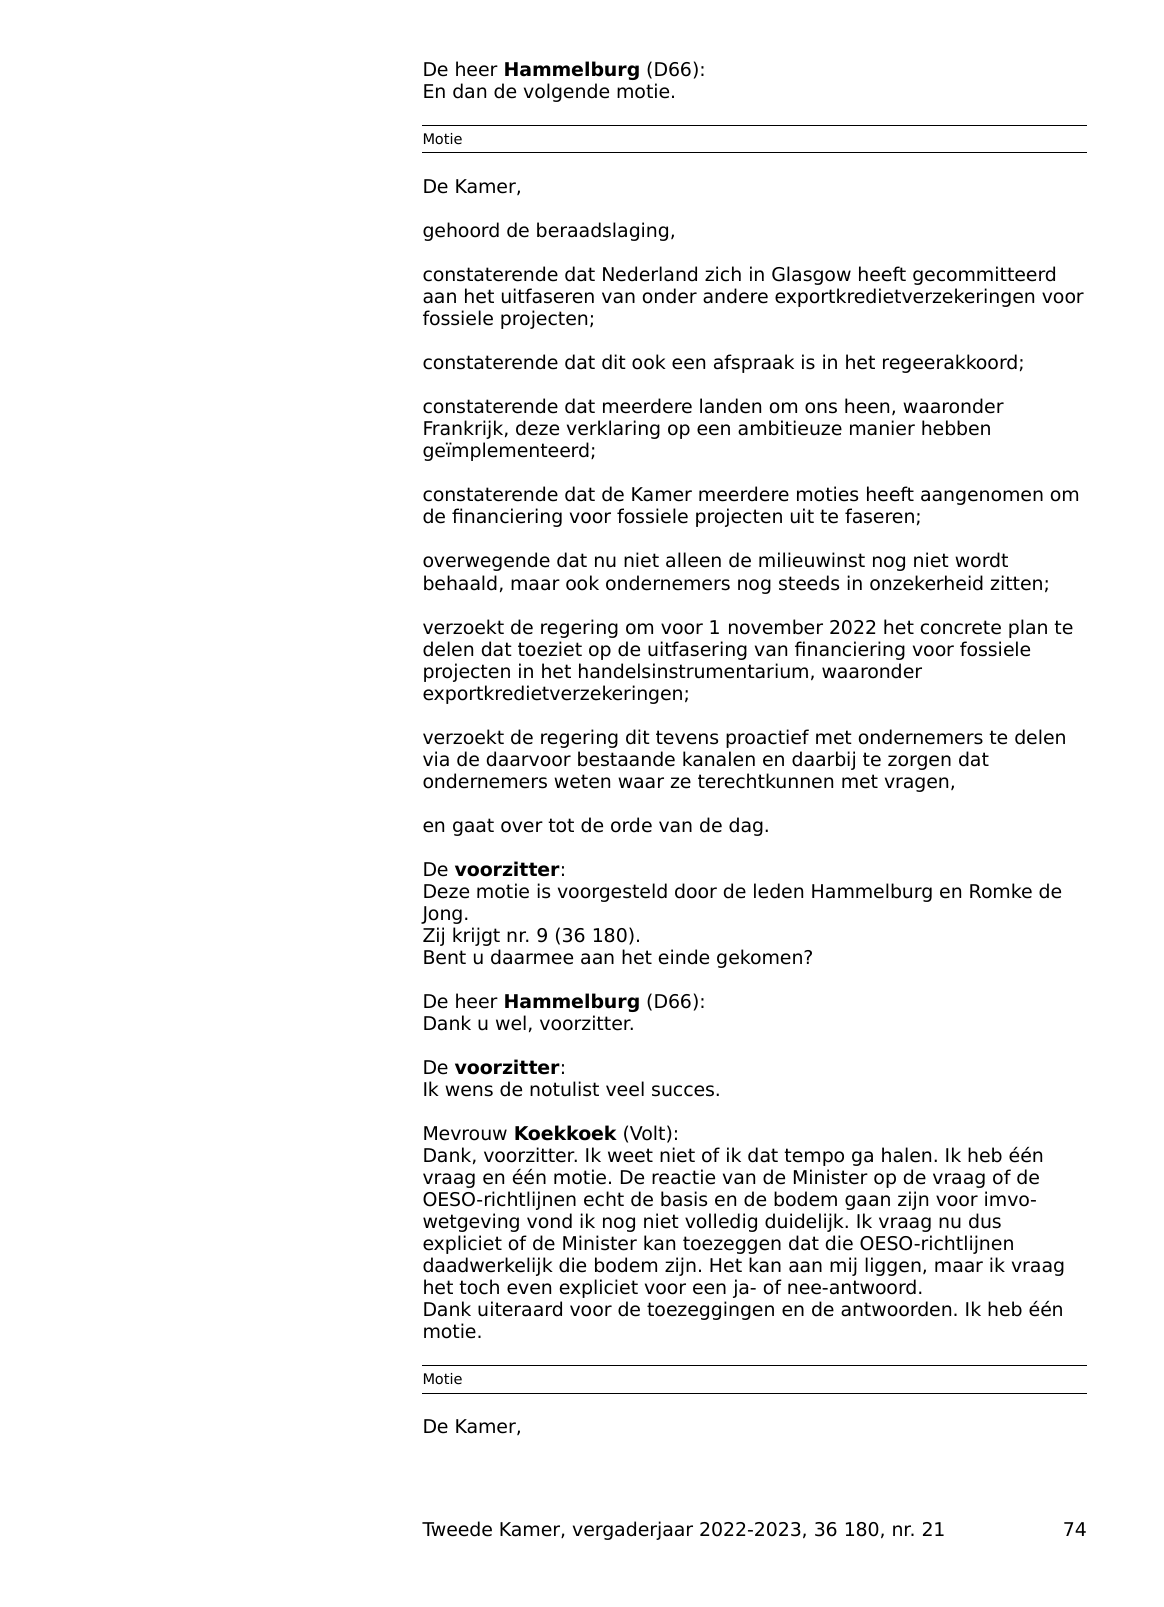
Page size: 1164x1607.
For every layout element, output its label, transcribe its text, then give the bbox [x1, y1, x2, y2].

text Deze motie is voorgesteld door de leden Hammelburg en Romke de Jong. [422, 881, 1087, 925]
text Dank, voorzitter. Ik weet niet of ik dat tempo ga halen. Ik heb één vraag en één motie. De reactie van de Minister op de vraag of de OESO-richtlijnen echt de basis en de bodem gaan zijn voor imvo-wetgeving vond ik nog niet volledig duidelijk. Ik vraag nu dus expliciet of de Minister kan toezeggen dat die OESO-richtlijnen daadwerkelijk die bodem zijn. Het kan aan mij liggen, maar ik vraag het toch even expliciet voor een ja- of nee-antwoord. [422, 1145, 1087, 1299]
text overwegende dat nu niet alleen de milieuwinst nog niet wordt behaald, maar ook ondernemers nog steeds in onzekerheid zitten; [422, 550, 1087, 594]
text De heer Hammelburg (D66): [422, 59, 1087, 81]
text gehoord de beraadslaging, [422, 220, 1087, 242]
text Dank uiteraard voor de toezeggingen en de antwoorden. Ik heb één motie. [422, 1299, 1087, 1343]
text Zij krijgt nr. 9 (36 180). [422, 925, 1087, 947]
text De Kamer, [422, 176, 1087, 197]
text Dank u wel, voorzitter. [422, 1013, 1087, 1035]
text De voorzitter: [422, 1057, 1087, 1079]
text constaterende dat Nederland zich in Glasgow heeft gecommitteerd aan het uitfaseren van onder andere exportkredietverzekeringen voor fossiele projecten; [422, 264, 1087, 330]
text Bent u daarmee aan het einde gekomen? [422, 947, 1087, 969]
text De voorzitter: [422, 859, 1087, 881]
text en gaat over tot de orde van de dag. [422, 815, 1087, 837]
text constaterende dat de Kamer meerdere moties heeft aangenomen om de financiering voor fossiele projecten uit te faseren; [422, 484, 1087, 528]
table_header Motie [422, 126, 1087, 152]
text verzoekt de regering om voor 1 november 2022 het concrete plan te delen dat toeziet op de uitfasering van financiering voor fossiele projecten in het handelsinstrumentarium, waaronder exportkredietverzekeringen; [422, 617, 1087, 704]
text Ik wens de notulist veel succes. [422, 1079, 1087, 1101]
text De Kamer, [422, 1416, 1087, 1438]
text verzoekt de regering dit tevens proactief met ondernemers te delen via de daarvoor bestaande kanalen en daarbij te zorgen dat ondernemers weten waar ze terechtkunnen met vragen, [422, 727, 1087, 793]
text De heer Hammelburg (D66): [422, 991, 1087, 1013]
table_header Motie [422, 1366, 1087, 1392]
text constaterende dat dit ook een afspraak is in het regeerakkoord; [422, 352, 1087, 374]
text constaterende dat meerdere landen om ons heen, waaronder Frankrijk, deze verklaring op een ambitieuze manier hebben geïmplementeerd; [422, 396, 1087, 462]
text Mevrouw Koekkoek (Volt): [422, 1123, 1087, 1145]
text En dan de volgende motie. [422, 81, 1087, 103]
